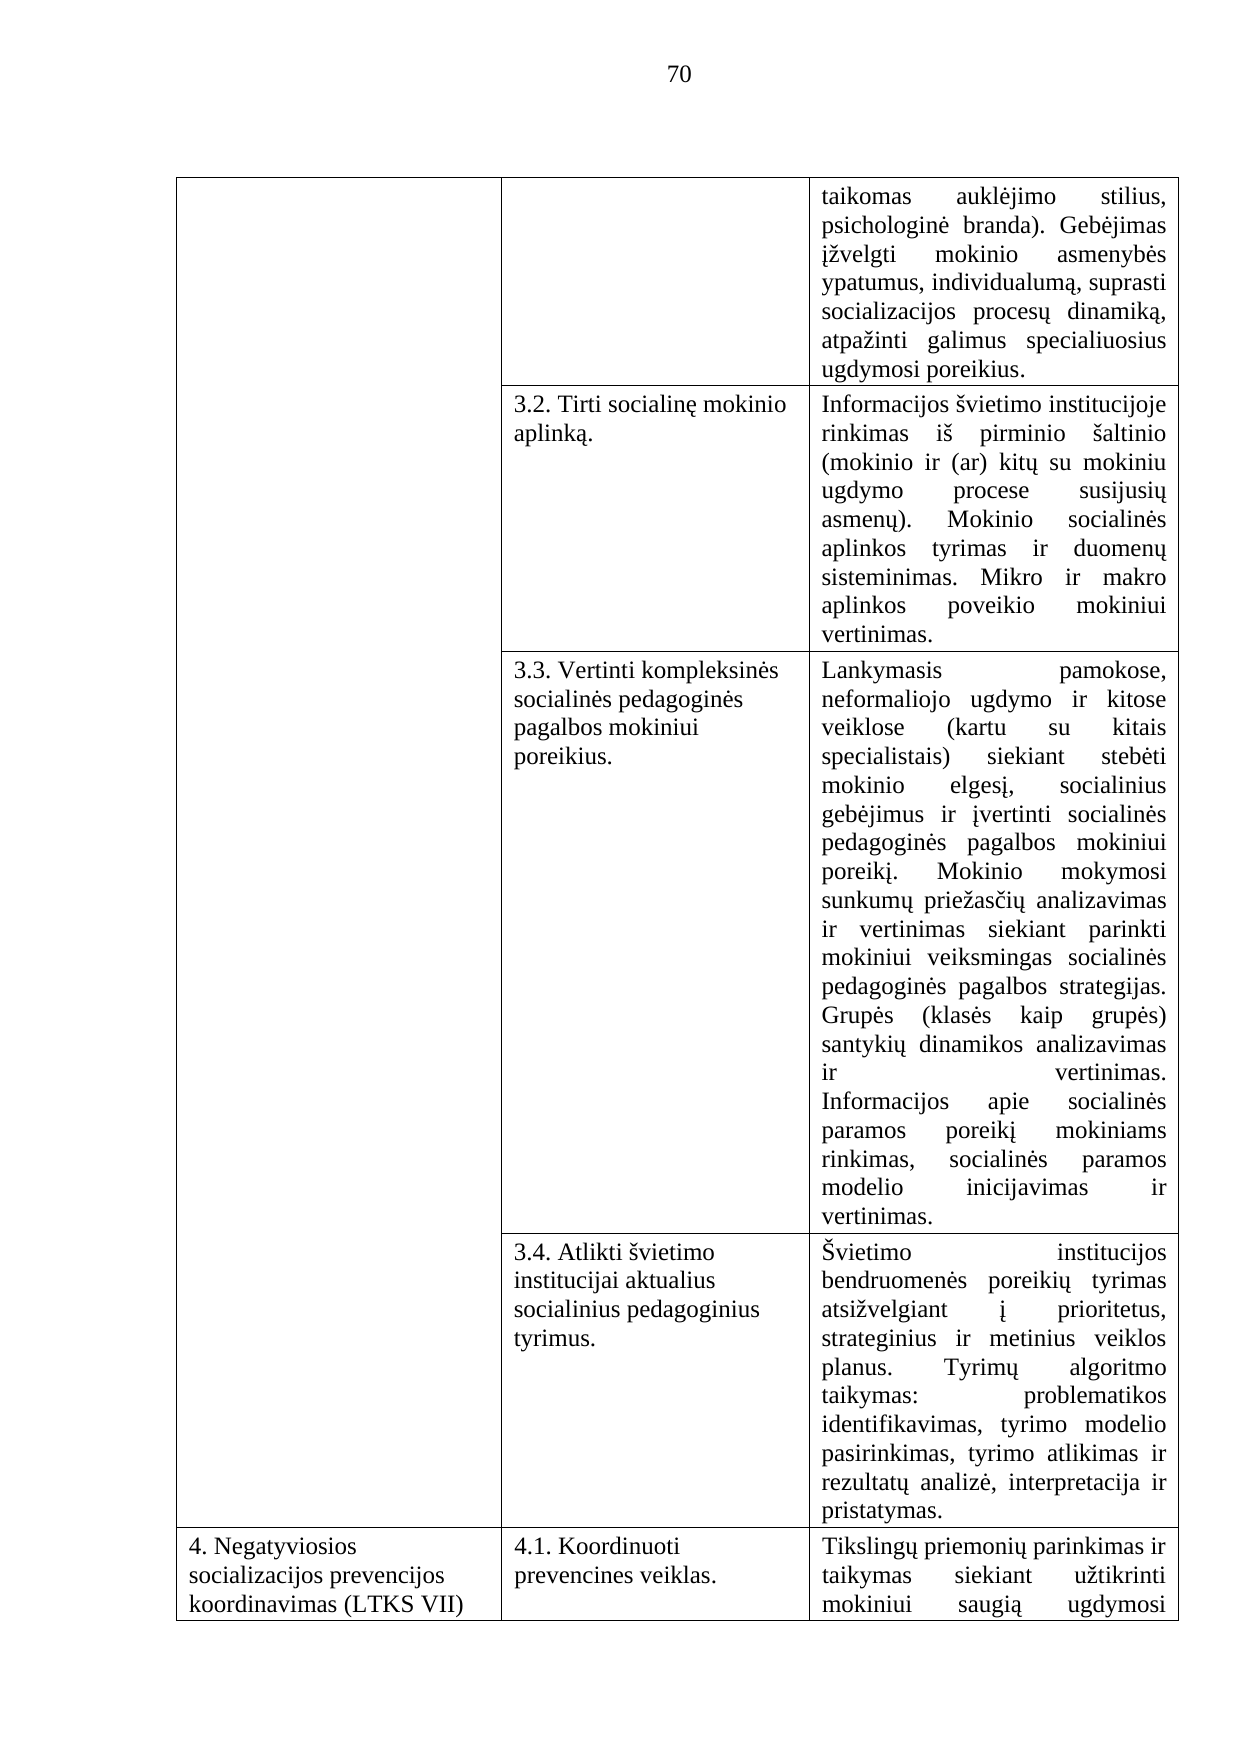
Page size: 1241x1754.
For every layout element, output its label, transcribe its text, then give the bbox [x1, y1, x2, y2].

table_cell [502, 178, 809, 385]
table_cell Informacijos švietimo institucijoje rinkimas iš pirminio šaltinio (mokinio ir (ar) kitų su mokiniu ugdymo procese susijusių asmenų). Mokinio socialinės aplinkos tyrimas ir duomenų sisteminimas. Mikro ir makro aplinkos poveikio mokiniui vertinimas. [810, 386, 1178, 651]
table_cell taikomas auklėjimo stilius, psichologinė branda). Gebėjimas įžvelgti mokinio asmenybės ypatumus, individualumą, suprasti socializacijos procesų dinamiką, atpažinti galimus specialiuosius ugdymosi poreikius. [810, 178, 1178, 385]
table_cell 4.1. Koordinuoti prevencines veiklas. [502, 1528, 809, 1620]
table_cell [177, 178, 501, 1527]
table_cell Tikslingų priemonių parinkimas ir taikymas siekiant užtikrinti mokiniui saugią ugdymosi [810, 1528, 1178, 1620]
table_cell 4. Negatyviosios socializacijos prevencijos koordinavimas (LTKS VII) [177, 1528, 501, 1620]
table_cell Švietimo institucijos bendruomenės poreikių tyrimas atsižvelgiant į prioritetus, strateginius ir metinius veiklos planus. Tyrimų algoritmo taikymas: problematikos identifikavimas, tyrimo modelio pasirinkimas, tyrimo atlikimas ir rezultatų analizė, interpretacija ir pristatymas. [810, 1234, 1178, 1527]
table_cell Lankymasis pamokose, neformaliojo ugdymo ir kitose veiklose (kartu su kitais specialistais) siekiant stebėti mokinio elgesį, socialinius gebėjimus ir įvertinti socialinės pedagoginės pagalbos mokiniui poreikį. Mokinio mokymosi sunkumų priežasčių analizavimas ir vertinimas siekiant parinkti mokiniui veiksmingas socialinės pedagoginės pagalbos strategijas. Grupės (klasės kaip grupės) santykių dinamikos analizavimas ir vertinimas. Informacijos apie socialinės paramos poreikį mokiniams rinkimas, socialinės paramos modelio inicijavimas ir vertinimas. [810, 652, 1178, 1233]
table_cell 3.2. Tirti socialinę mokinio aplinką. [502, 386, 809, 651]
table_cell 3.3. Vertinti kompleksinės socialinės pedagoginės pagalbos mokiniui poreikius. [502, 652, 809, 1233]
table_cell 3.4. Atlikti švietimo institucijai aktualius socialinius pedagoginius tyrimus. [502, 1234, 809, 1527]
